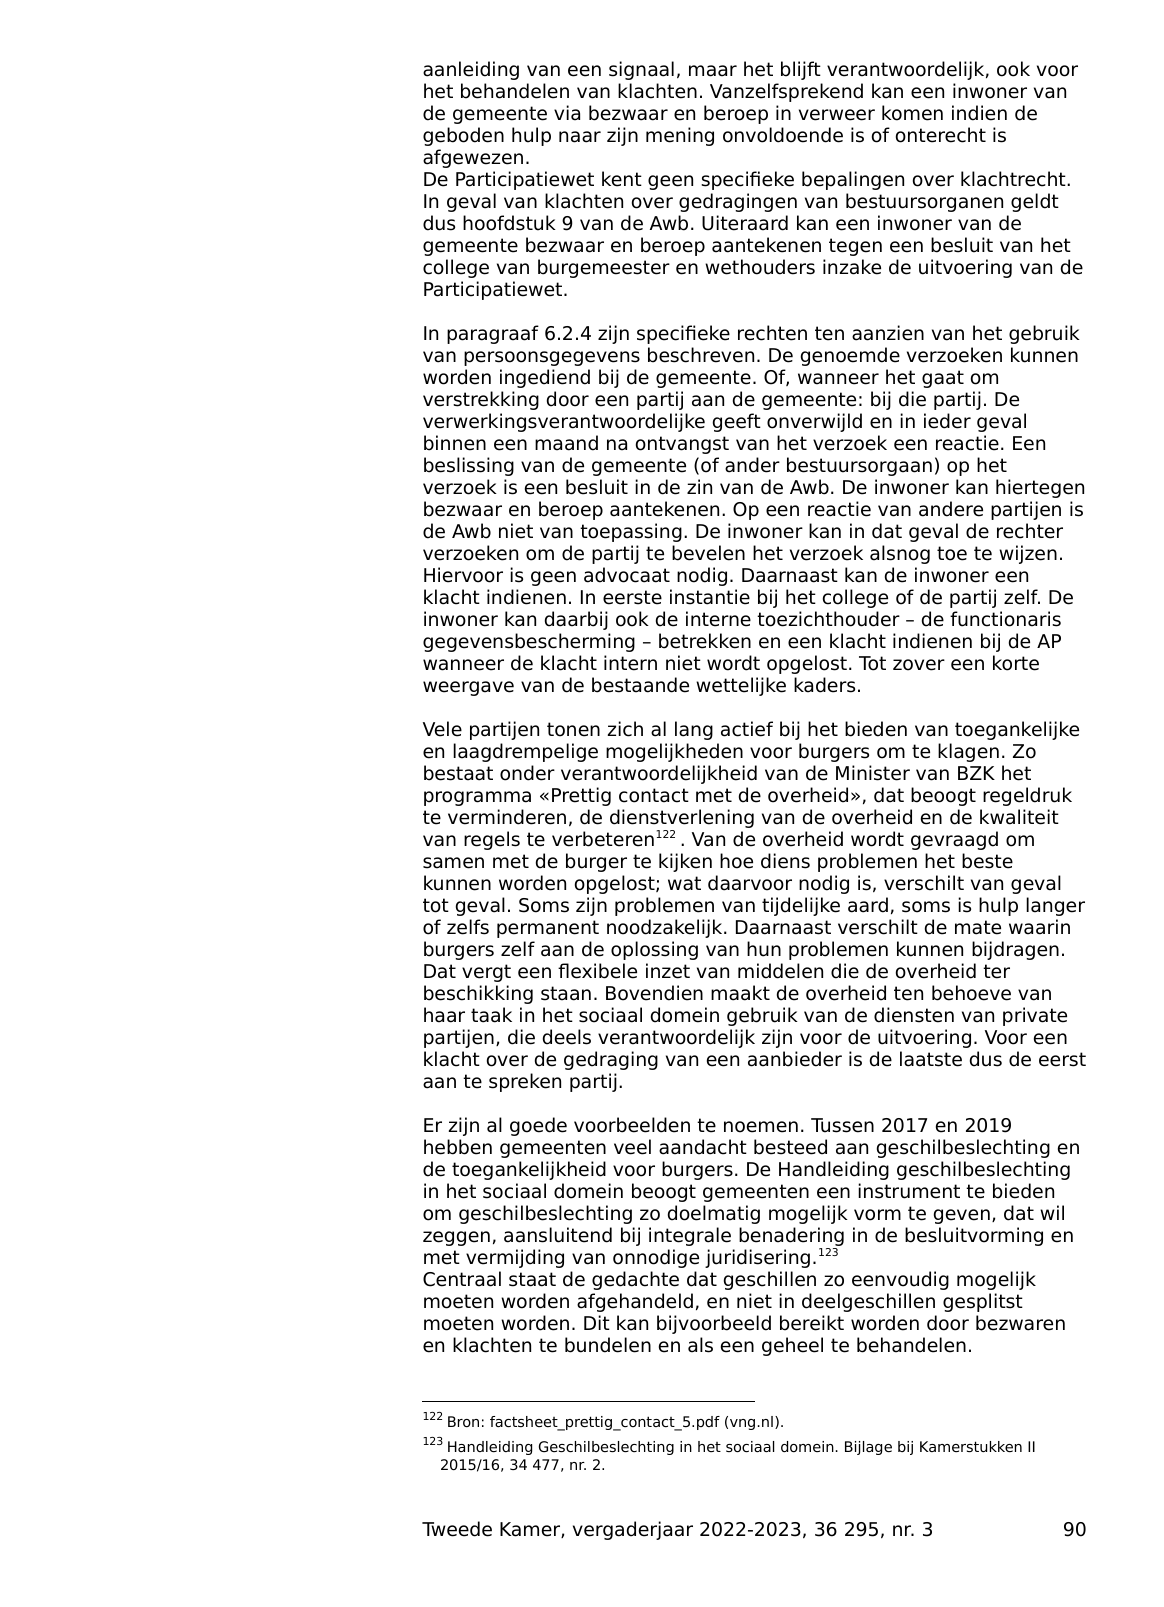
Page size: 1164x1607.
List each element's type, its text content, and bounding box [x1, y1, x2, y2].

text De Participatiewet kent geen specifieke bepalingen over klachtrecht. In geval van klachten over gedragingen van bestuursorganen geldt dus hoofdstuk 9 van de Awb. Uiteraard kan een inwoner van de gemeente bezwaar en beroep aantekenen tegen een besluit van het college van burgemeester en wethouders inzake de uitvoering van de Participatiewet. [422, 169, 1087, 301]
text aanleiding van een signaal, maar het blijft verantwoordelijk, ook voor het behandelen van klachten. Vanzelfsprekend kan een inwoner van de gemeente via bezwaar en beroep in verweer komen indien de geboden hulp naar zijn mening onvoldoende is of onterecht is afgewezen. [422, 59, 1087, 169]
text In paragraaf 6.2.4 zijn specifieke rechten ten aanzien van het gebruik van persoonsgegevens beschreven. De genoemde verzoeken kunnen worden ingediend bij de gemeente. Of, wanneer het gaat om verstrekking door een partij aan de gemeente: bij die partij. De verwerkingsverantwoordelijke geeft onverwijld en in ieder geval binnen een maand na ontvangst van het verzoek een reactie. Een beslissing van de gemeente (of ander bestuursorgaan) op het verzoek is een besluit in de zin van de Awb. De inwoner kan hiertegen bezwaar en beroep aantekenen. Op een reactie van andere partijen is de Awb niet van toepassing. De inwoner kan in dat geval de rechter verzoeken om de partij te bevelen het verzoek alsnog toe te wijzen. Hiervoor is geen advocaat nodig. Daarnaast kan de inwoner een klacht indienen. In eerste instantie bij het college of de partij zelf. De inwoner kan daarbij ook de interne toezichthouder – de functionaris gegevensbescherming – betrekken en een klacht indienen bij de AP wanneer de klacht intern niet wordt opgelost. Tot zover een korte weergave van de bestaande wettelijke kaders. [422, 323, 1087, 697]
text Vele partijen tonen zich al lang actief bij het bieden van toegankelijke en laagdrempelige mogelijkheden voor burgers om te klagen. Zo bestaat onder verantwoordelijkheid van de Minister van BZK het programma «Prettig contact met de overheid», dat beoogt regeldruk te verminderen, de dienstverlening van de overheid en de kwaliteit van regels te verbeteren. Van de overheid wordt gevraagd om samen met de burger te kijken hoe diens problemen het beste kunnen worden opgelost; wat daarvoor nodig is, verschilt van geval tot geval. Soms zijn problemen van tijdelijke aard, soms is hulp langer of zelfs permanent noodzakelijk. Daarnaast verschilt de mate waarin burgers zelf aan de oplossing van hun problemen kunnen bijdragen. Dat vergt een flexibele inzet van middelen die de overheid ter beschikking staan. Bovendien maakt de overheid ten behoeve van haar taak in het sociaal domein gebruik van de diensten van private partijen, die deels verantwoordelijk zijn voor de uitvoering. Voor een klacht over de gedraging van een aanbieder is de laatste dus de eerst aan te spreken partij. [422, 719, 1087, 1092]
text Centraal staat de gedachte dat geschillen zo eenvoudig mogelijk moeten worden afgehandeld, en niet in deelgeschillen gesplitst moeten worden. Dit kan bijvoorbeeld bereikt worden door bezwaren en klachten te bundelen en als een geheel te behandelen. [422, 1268, 1087, 1356]
text Er zijn al goede voorbeelden te noemen. Tussen 2017 en 2019 hebben gemeenten veel aandacht besteed aan geschilbeslechting en de toegankelijkheid voor burgers. De Handleiding geschilbeslechting in het sociaal domein beoogt gemeenten een instrument te bieden om geschilbeslechting zo doelmatig mogelijk vorm te geven, dat wil zeggen, aansluitend bij integrale benadering in de besluitvorming en met vermijding van onnodige juridisering. [422, 1115, 1087, 1268]
text Bron: factsheet_prettig_contact_5.pdf (vng.nl). [422, 1410, 1087, 1432]
text Handleiding Geschilbeslechting in het sociaal domein. Bijlage bij Kamerstukken II 2015/16, 34 477, nr. 2. [422, 1435, 1087, 1474]
